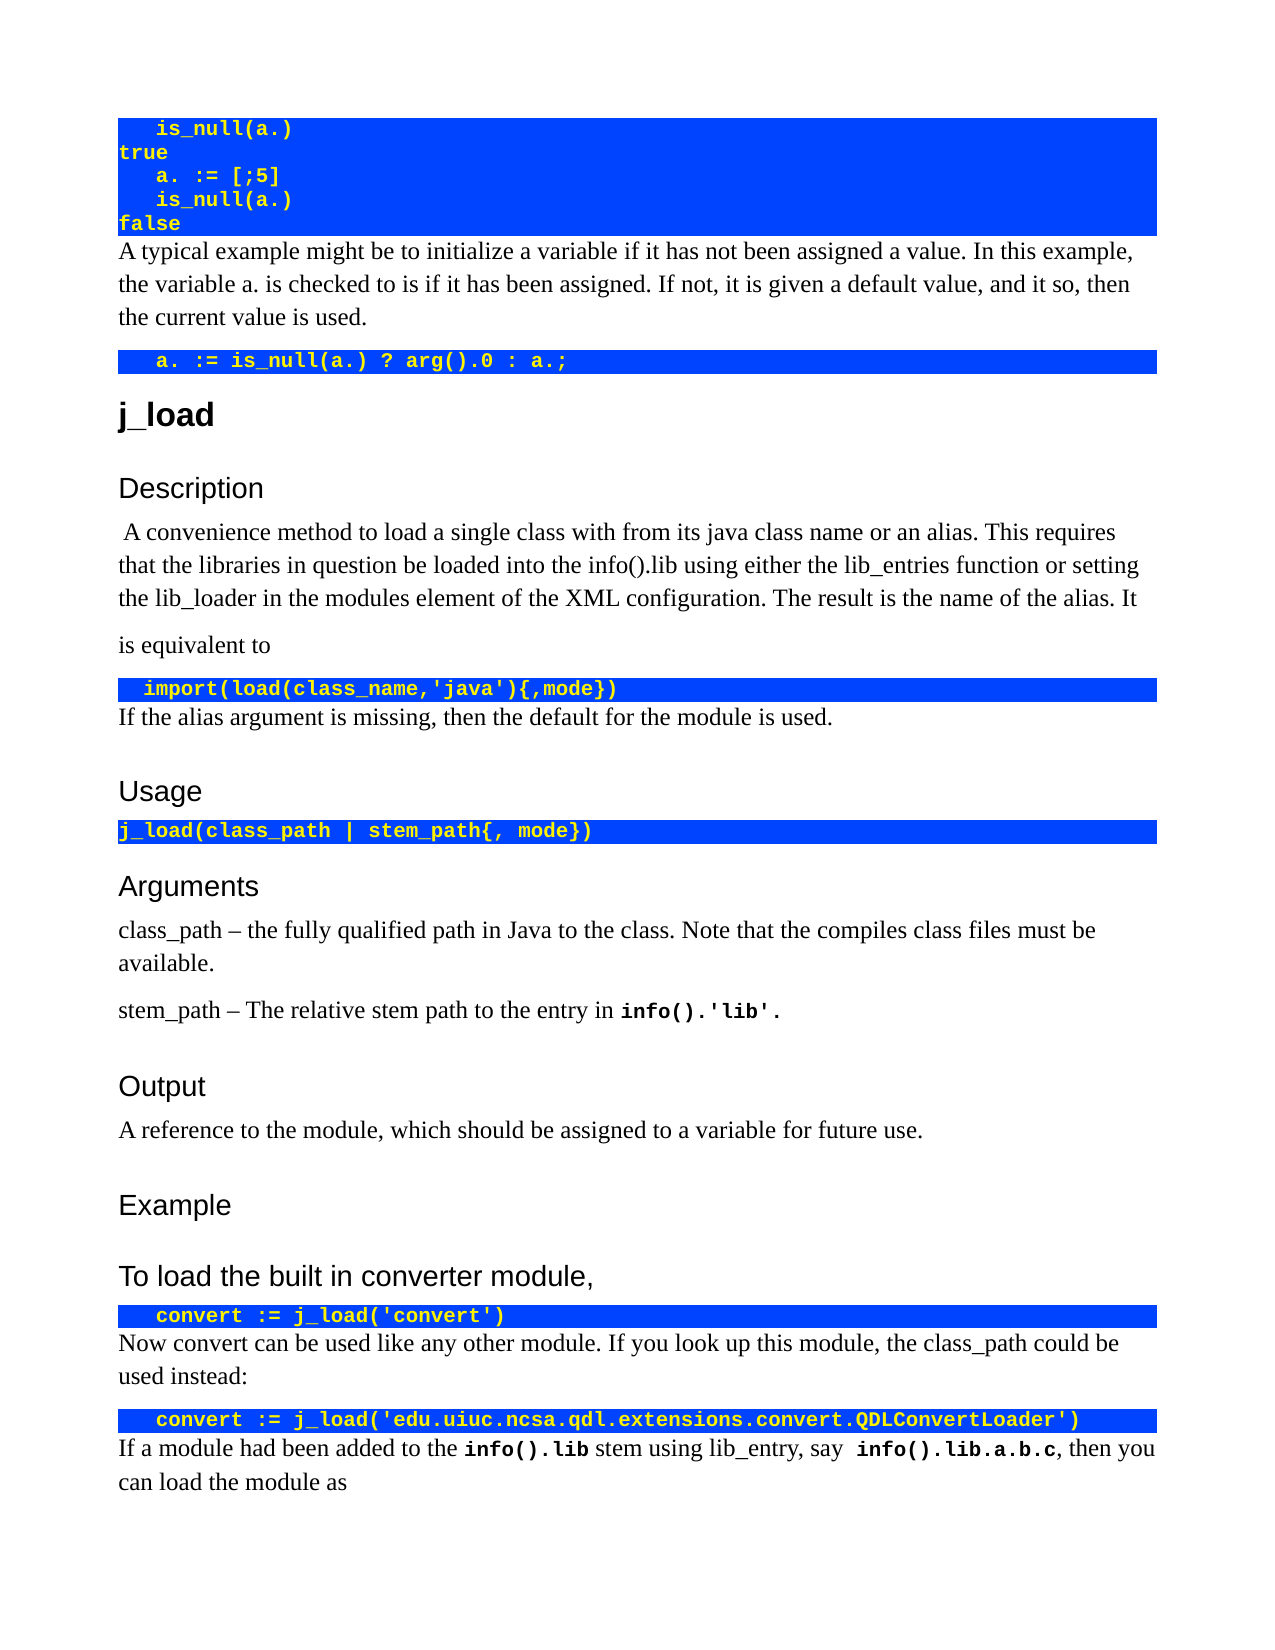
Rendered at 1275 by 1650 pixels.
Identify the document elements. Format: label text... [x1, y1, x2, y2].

text If the alias argument is missing, then the default for the module is used. [118, 702, 1157, 730]
subtitle Example [118, 1188, 1157, 1221]
text import(load(class_name,'java'){,mode}) [118, 678, 1157, 702]
text false [118, 213, 1157, 236]
text is_null(a.) [118, 118, 1157, 142]
text If a module had been added to the info().lib stem using lib_entry, say info().lib.a.b.c, then you can load the module as [118, 1433, 1157, 1495]
text is_null(a.) [118, 189, 1157, 213]
text A typical example might be to initialize a variable if it has not been assigned a value. In this example, the variable a. is checked to is if it has been assigned. If not, it is given a default value, and it so, then the current value is used. [118, 236, 1157, 331]
subtitle j_load [118, 394, 1157, 433]
subtitle Usage [118, 774, 1157, 808]
text A convenience method to load a single class with from its java class name or an alias. This requires that the libraries in question be loaded into the info().lib using either the lib_entries function or setting the lib_loader in the modules element of the XML configuration. The result is the name of the alias. It [118, 517, 1157, 611]
text stem_path – The relative stem path to the entry in info().'lib'. [118, 996, 1157, 1025]
text convert := j_load('edu.uiuc.ncsa.qdl.extensions.convert.QDLConvertLoader') [118, 1409, 1157, 1433]
subtitle To load the built in converter module, [118, 1259, 1157, 1292]
text convert := j_load('convert') [118, 1305, 1157, 1328]
text A reference to the module, which should be assigned to a variable for future use. [118, 1115, 1157, 1144]
text class_path – the fully qualified path in Java to the class. Note that the compiles class files must be available. [118, 915, 1157, 977]
text j_load(class_path | stem_path{, mode}) [118, 820, 1157, 844]
text a. := is_null(a.) ? arg().0 : a.; [118, 350, 1157, 374]
text true [118, 142, 1157, 165]
text Now convert can be used like any other module. If you look up this module, the class_path could be used instead: [118, 1328, 1157, 1390]
subtitle Description [118, 471, 1157, 504]
subtitle Output [118, 1069, 1157, 1103]
text a. := [;5] [118, 165, 1157, 189]
text is equivalent to [118, 630, 1157, 659]
subtitle Arguments [118, 869, 1157, 902]
